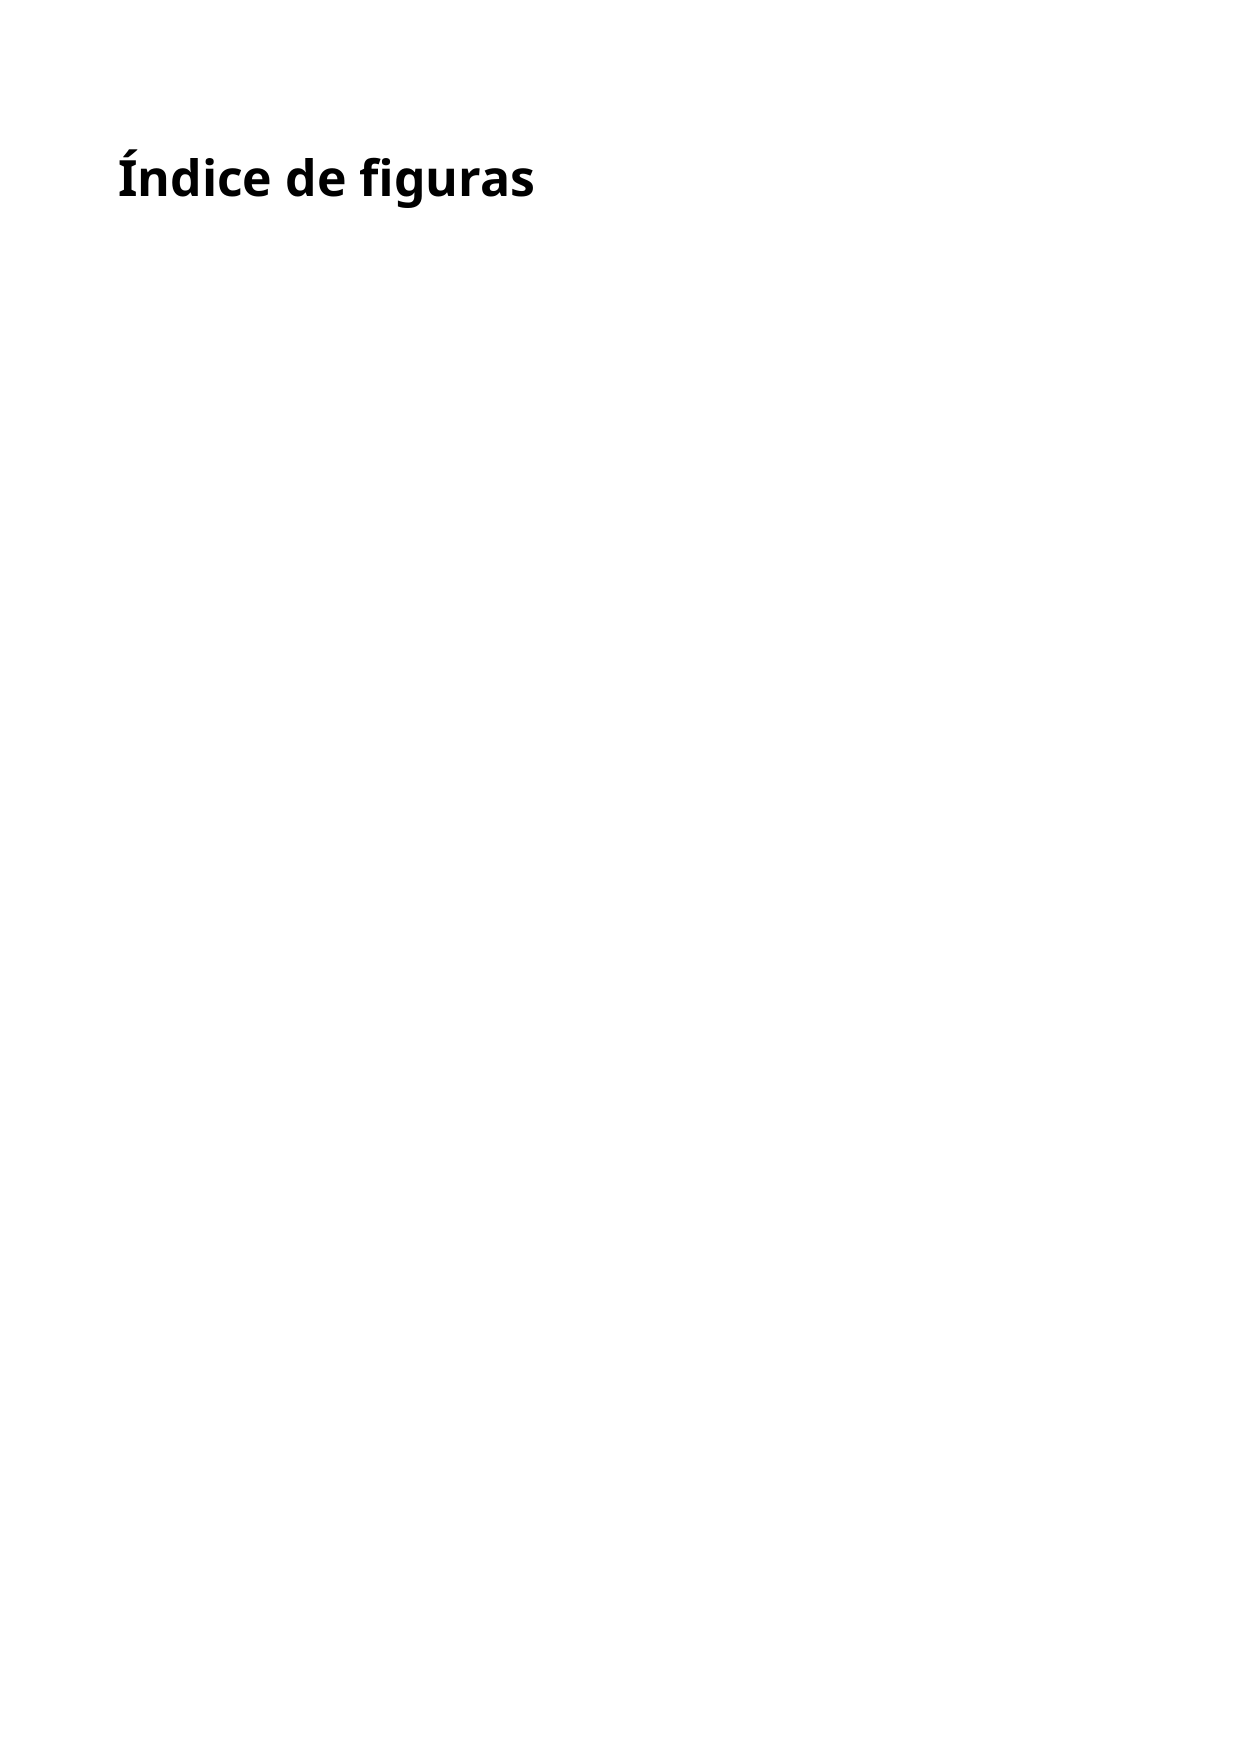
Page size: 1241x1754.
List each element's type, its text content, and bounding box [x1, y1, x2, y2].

title Índice de figuras [118, 143, 1122, 211]
